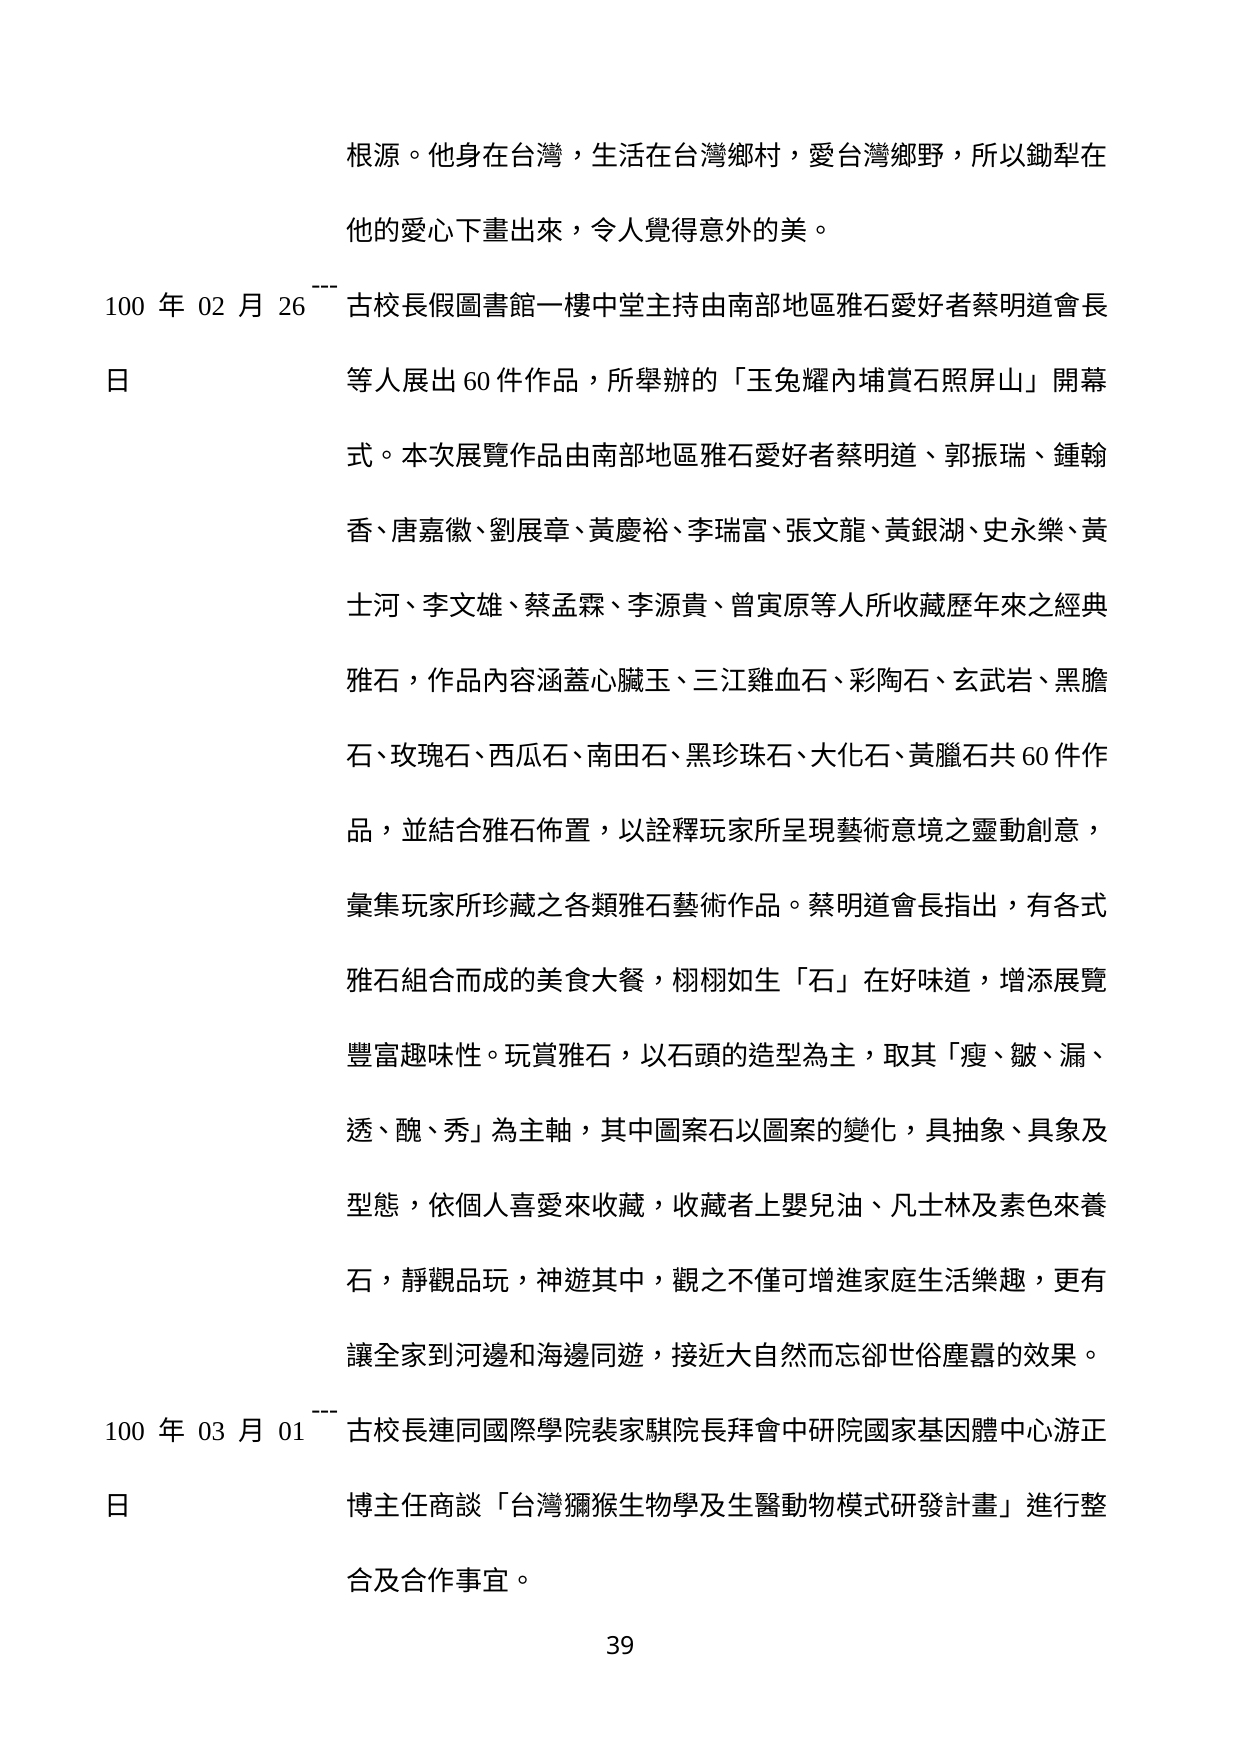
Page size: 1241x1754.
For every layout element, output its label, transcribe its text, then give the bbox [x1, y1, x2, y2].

table_cell [101, 116, 308, 266]
table_cell 古校長假圖書館一樓中堂主持由南部地區雅石愛好者蔡明道會長等人展出60件作品，所舉辦的「玉兔耀內埔賞石照屏山」開幕式。本次展覽作品由南部地區雅石愛好者蔡明道、郭振瑞、鍾翰香、唐嘉徽、劉展章、黃慶裕、李瑞富、張文龍、黃銀湖、史永樂、黃士河、李文雄、蔡孟霖、李源貴、曾寅原等人所收藏歷年來之經典雅石，作品內容涵蓋心臟玉、三江雞血石、彩陶石、玄武岩、黑膽石、玫瑰石、西瓜石、南田石、黑珍珠石、大化石、黃臘石共60件作品，並結合雅石佈置，以詮釋玩家所呈現藝術意境之靈動創意，彙集玩家所珍藏之各類雅石藝術作品。蔡明道會長指出，有各式雅石組合而成的美食大餐，栩栩如生「石」在好味道，增添展覽豐富趣味性。玩賞雅石，以石頭的造型為主，取其「瘦、皺、漏、透、醜、秀」為主軸，其中圖案石以圖案的變化，具抽象、具象及型態，依個人喜愛來收藏，收藏者上嬰兒油、凡士林及素色來養石，靜觀品玩，神遊其中，觀之不僅可增進家庭生活樂趣，更有讓全家到河邊和海邊同遊，接近大自然而忘卻世俗塵囂的效果。 [344, 266, 1111, 1391]
table_cell 100年03月01日 [101, 1391, 308, 1616]
table_cell 古校長連同國際學院裴家騏院長拜會中研院國家基因體中心游正博主任商談「台灣獼猴生物學及生醫動物模式研發計畫」進行整合及合作事宜。 [344, 1391, 1111, 1616]
table_cell --- [308, 116, 343, 266]
table_cell --- [308, 1391, 343, 1616]
table_cell 100年02月26日 [101, 266, 308, 1391]
table_cell 根源。他身在台灣，生活在台灣鄉村，愛台灣鄉野，所以鋤犁在他的愛心下畫出來，令人覺得意外的美。 [344, 116, 1111, 266]
table_cell --- [308, 266, 343, 1391]
